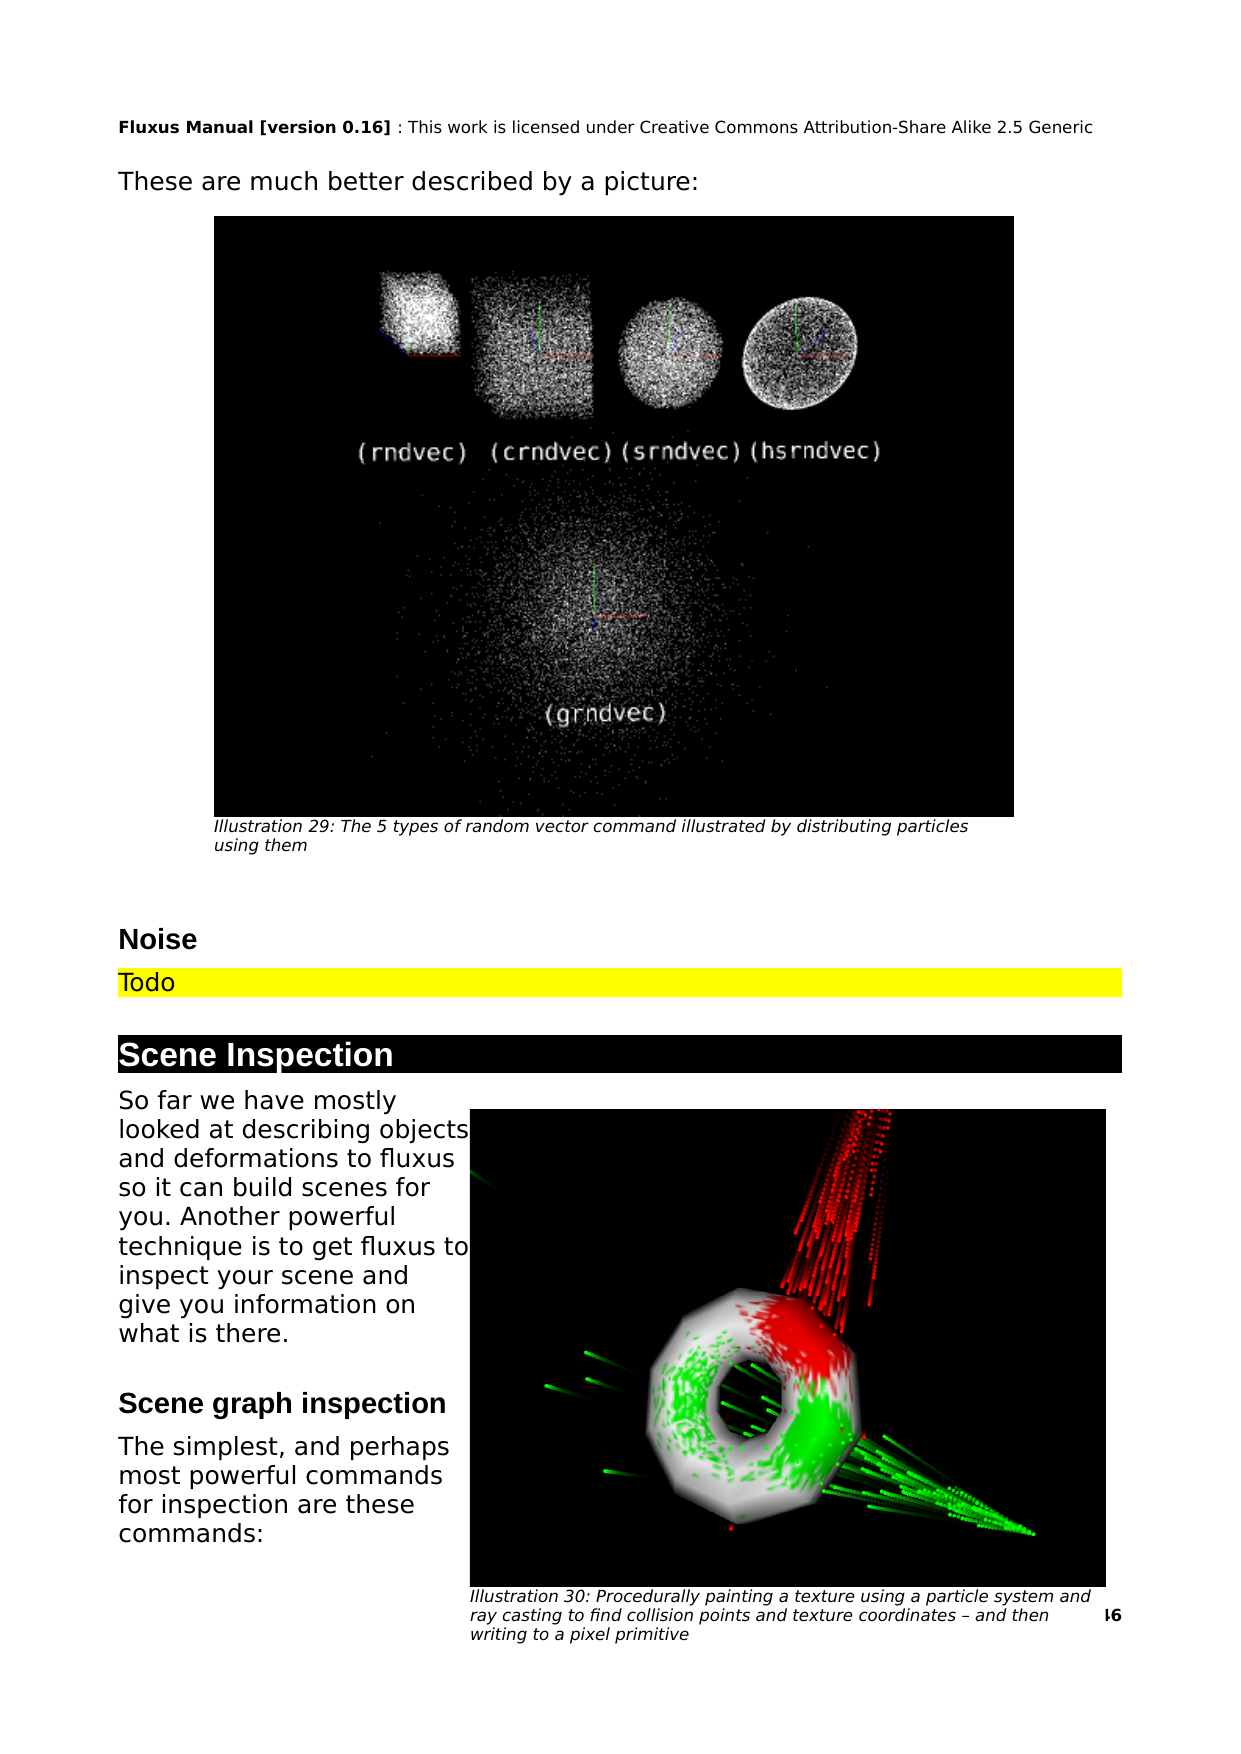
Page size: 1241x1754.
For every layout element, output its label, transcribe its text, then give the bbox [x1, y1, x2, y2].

subtitle Scene graph inspection [118, 1386, 469, 1419]
subtitle Scene Inspection [118, 1035, 1122, 1073]
picture [214, 216, 1014, 817]
text Illustration 29: The 5 types of random vector command illustrated by distributing particles using them [214, 817, 1014, 855]
text Todo [118, 968, 1122, 997]
text [1106, 1432, 1122, 1549]
text So far we have mostly looked at describing objects and deformations to fluxus so it can build scenes for you. Another powerful technique is to get fluxus to inspect your scene and give you information on what is there. [118, 1086, 1122, 1348]
picture [469, 1109, 1106, 1587]
subtitle Noise [118, 922, 1122, 956]
text The simplest, and perhaps most powerful commands for inspection are these commands: [118, 1432, 469, 1549]
text [214, 204, 1014, 216]
text Illustration 30: Procedurally painting a texture using a particle system and ray casting to find collision points and texture coordinates – and then writing to a pixel primitive [470, 1587, 1106, 1644]
text These are much better described by a picture: [118, 167, 1122, 196]
subtitle [1106, 1386, 1122, 1419]
